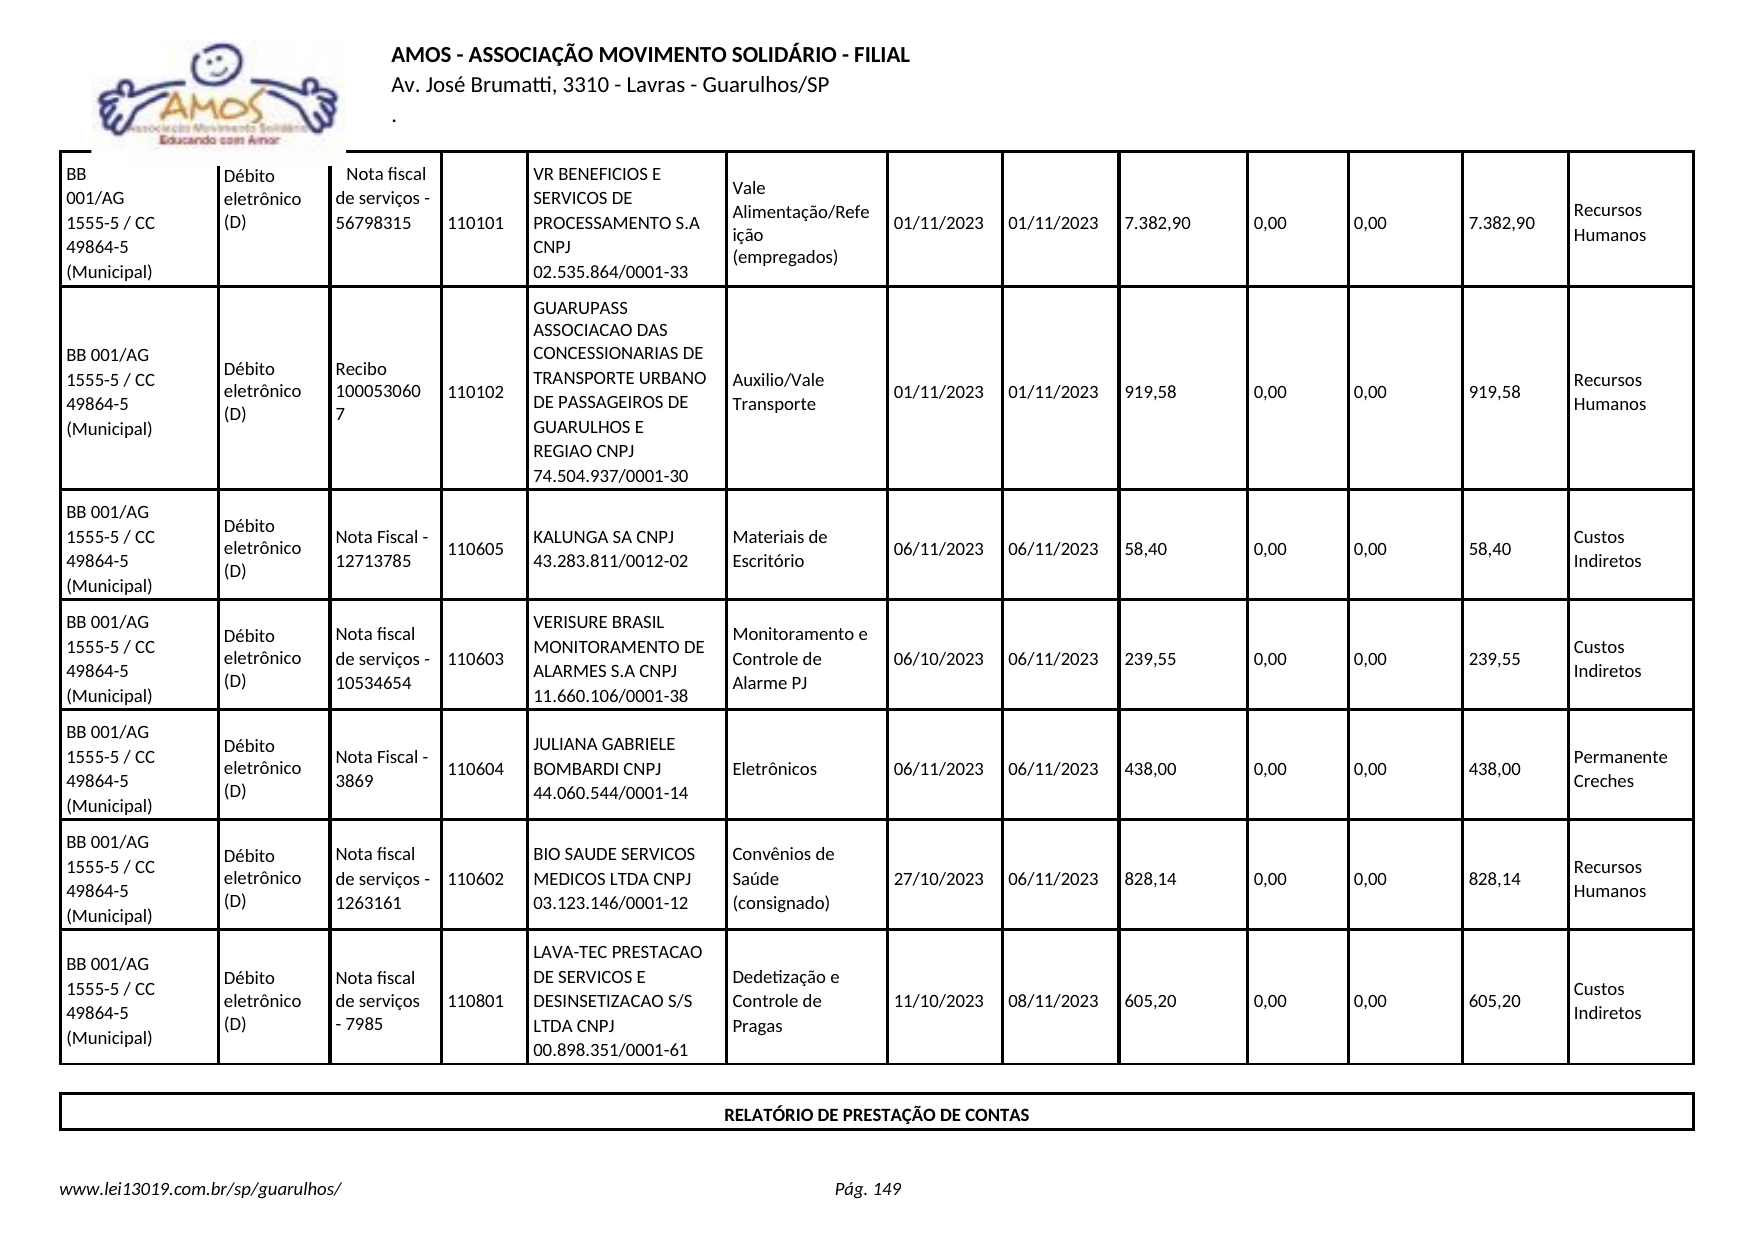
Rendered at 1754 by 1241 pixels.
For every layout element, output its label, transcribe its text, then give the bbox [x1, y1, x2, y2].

table_cell Nota Fiscal - 12713785 [332, 491, 440, 598]
table_cell 01/11/2023 [1004, 153, 1117, 284]
table_cell Dedetização e Controle de Pragas [728, 931, 886, 1063]
table_cell 239,55 [1121, 601, 1246, 708]
table_cell 828,14 [1464, 821, 1567, 928]
table_cell Permanente Creches [1570, 711, 1692, 818]
table_cell Auxilio/Vale Transporte [728, 288, 886, 488]
table_cell 06/11/2023 [889, 491, 1001, 598]
table_cell 06/11/2023 [1004, 491, 1117, 598]
table_cell 110602 [443, 821, 526, 928]
table_cell VERISURE BRASIL MONITORAMENTO DE ALARMES S.A CNPJ 11.660.106/0001-38 [529, 601, 725, 708]
table_cell Eletrônicos [728, 711, 886, 818]
table_cell 0,00 [1249, 821, 1347, 928]
table_cell Nota fiscal de serviços - 1263161 [332, 821, 440, 928]
table_cell 239,55 [1464, 601, 1567, 708]
table_cell 438,00 [1464, 711, 1567, 818]
table_cell JULIANA GABRIELE BOMBARDI CNPJ 44.060.544/0001-14 [529, 711, 725, 818]
table_cell 110801 [443, 931, 526, 1063]
table_cell Débito eletrônico (D) [220, 288, 328, 488]
table_cell Nota Fiscal - 3869 [332, 711, 440, 818]
table_cell Convênios de Saúde (consignado) [728, 821, 886, 928]
table_cell 919,58 [1121, 288, 1246, 488]
table_cell 0,00 [1350, 491, 1461, 598]
table_cell 0,00 [1249, 288, 1347, 488]
table_cell Custos Indiretos [1570, 601, 1692, 708]
table_cell 27/10/2023 [889, 821, 1001, 928]
table_cell 0,00 [1350, 821, 1461, 928]
table_cell Débito eletrônico (D) [220, 491, 328, 598]
table_cell BB 001/AG 1555-5 / CC 49864-5 (Municipal) [62, 153, 217, 284]
table_cell Débito eletrônico (D) [220, 821, 328, 928]
table_cell 828,14 [1121, 821, 1246, 928]
table_cell 7.382,90 [1121, 153, 1246, 284]
table_cell 110102 [443, 288, 526, 488]
table_cell 06/11/2023 [1004, 711, 1117, 818]
table_cell KALUNGA SA CNPJ 43.283.811/0012-02 [529, 491, 725, 598]
table_cell 11/10/2023 [889, 931, 1001, 1063]
table_cell VR BENEFICIOS E SERVICOS DE PROCESSAMENTO S.A CNPJ 02.535.864/0001-33 [529, 153, 725, 284]
table_header RELATÓRIO DE PRESTAÇÃO DE CONTAS [62, 1095, 1692, 1128]
table_cell 0,00 [1350, 711, 1461, 818]
table_cell Débito eletrônico (D) [220, 166, 328, 284]
table_cell BIO SAUDE SERVICOS MEDICOS LTDA CNPJ 03.123.146/0001-12 [529, 821, 725, 928]
table_cell 110604 [443, 711, 526, 818]
table_cell Débito eletrônico (D) [220, 601, 328, 708]
table_cell 0,00 [1350, 601, 1461, 708]
table_cell 7.382,90 [1464, 153, 1567, 284]
table_cell 605,20 [1464, 931, 1567, 1063]
table_cell 06/11/2023 [1004, 821, 1117, 928]
table_cell Débito eletrônico (D) [220, 711, 328, 818]
table_cell Débito eletrônico (D) [220, 931, 328, 1063]
table_cell Recursos Humanos [1570, 821, 1692, 928]
table_cell LAVA-TEC PRESTACAO DE SERVICOS E DESINSETIZACAO S/S LTDA CNPJ 00.898.351/0001-61 [529, 931, 725, 1063]
table_cell BB 001/AG 1555-5 / CC 49864-5 (Municipal) [62, 601, 217, 708]
table_cell Nota fiscal de serviços - 10534654 [332, 601, 440, 708]
table_cell BB 001/AG 1555-5 / CC 49864-5 (Municipal) [62, 931, 217, 1063]
table_cell 0,00 [1249, 931, 1347, 1063]
table_cell 605,20 [1121, 931, 1246, 1063]
table_cell 0,00 [1249, 711, 1347, 818]
table_cell 58,40 [1464, 491, 1567, 598]
table_cell Recursos Humanos [1570, 153, 1692, 284]
table_cell BB 001/AG 1555-5 / CC 49864-5 (Municipal) [62, 711, 217, 818]
table_cell Nota fiscal de serviços - 56798315 [332, 153, 440, 284]
table_cell 06/11/2023 [889, 711, 1001, 818]
table_cell BB 001/AG 1555-5 / CC 49864-5 (Municipal) [62, 491, 217, 598]
table_cell 58,40 [1121, 491, 1246, 598]
table_cell Vale Alimentação/Refe ição (empregados) [728, 153, 886, 284]
table_cell Recursos Humanos [1570, 288, 1692, 488]
table_cell 110603 [443, 601, 526, 708]
table_cell 01/11/2023 [1004, 288, 1117, 488]
table_cell 0,00 [1350, 153, 1461, 284]
table_cell 01/11/2023 [889, 288, 1001, 488]
table_cell Custos Indiretos [1570, 491, 1692, 598]
table_cell 0,00 [1249, 153, 1347, 284]
table_cell 08/11/2023 [1004, 931, 1117, 1063]
table_cell 06/11/2023 [1004, 601, 1117, 708]
table_cell 110605 [443, 491, 526, 598]
table_cell 0,00 [1350, 931, 1461, 1063]
table_cell 0,00 [1249, 491, 1347, 598]
table_cell 919,58 [1464, 288, 1567, 488]
table_cell 110101 [443, 153, 526, 284]
table_cell BB 001/AG 1555-5 / CC 49864-5 (Municipal) [62, 288, 217, 488]
table_cell GUARUPASS ASSOCIACAO DAS CONCESSIONARIAS DE TRANSPORTE URBANO DE PASSAGEIROS DE GUARULHOS E REGIAO CNPJ 74.504.937/0001-30 [529, 288, 725, 488]
table_cell 438,00 [1121, 711, 1246, 818]
table_cell Monitoramento e Controle de Alarme PJ [728, 601, 886, 708]
table_cell 01/11/2023 [889, 153, 1001, 284]
table_cell 06/10/2023 [889, 601, 1001, 708]
table_cell Recibo 100053060 7 [332, 288, 440, 488]
table_cell Custos Indiretos [1570, 931, 1692, 1063]
table_cell Nota fiscal de serviços - 7985 [332, 931, 440, 1063]
table_cell Materiais de Escritório [728, 491, 886, 598]
table_cell 0,00 [1350, 288, 1461, 488]
table_cell BB 001/AG 1555-5 / CC 49864-5 (Municipal) [62, 821, 217, 928]
table_cell 0,00 [1249, 601, 1347, 708]
